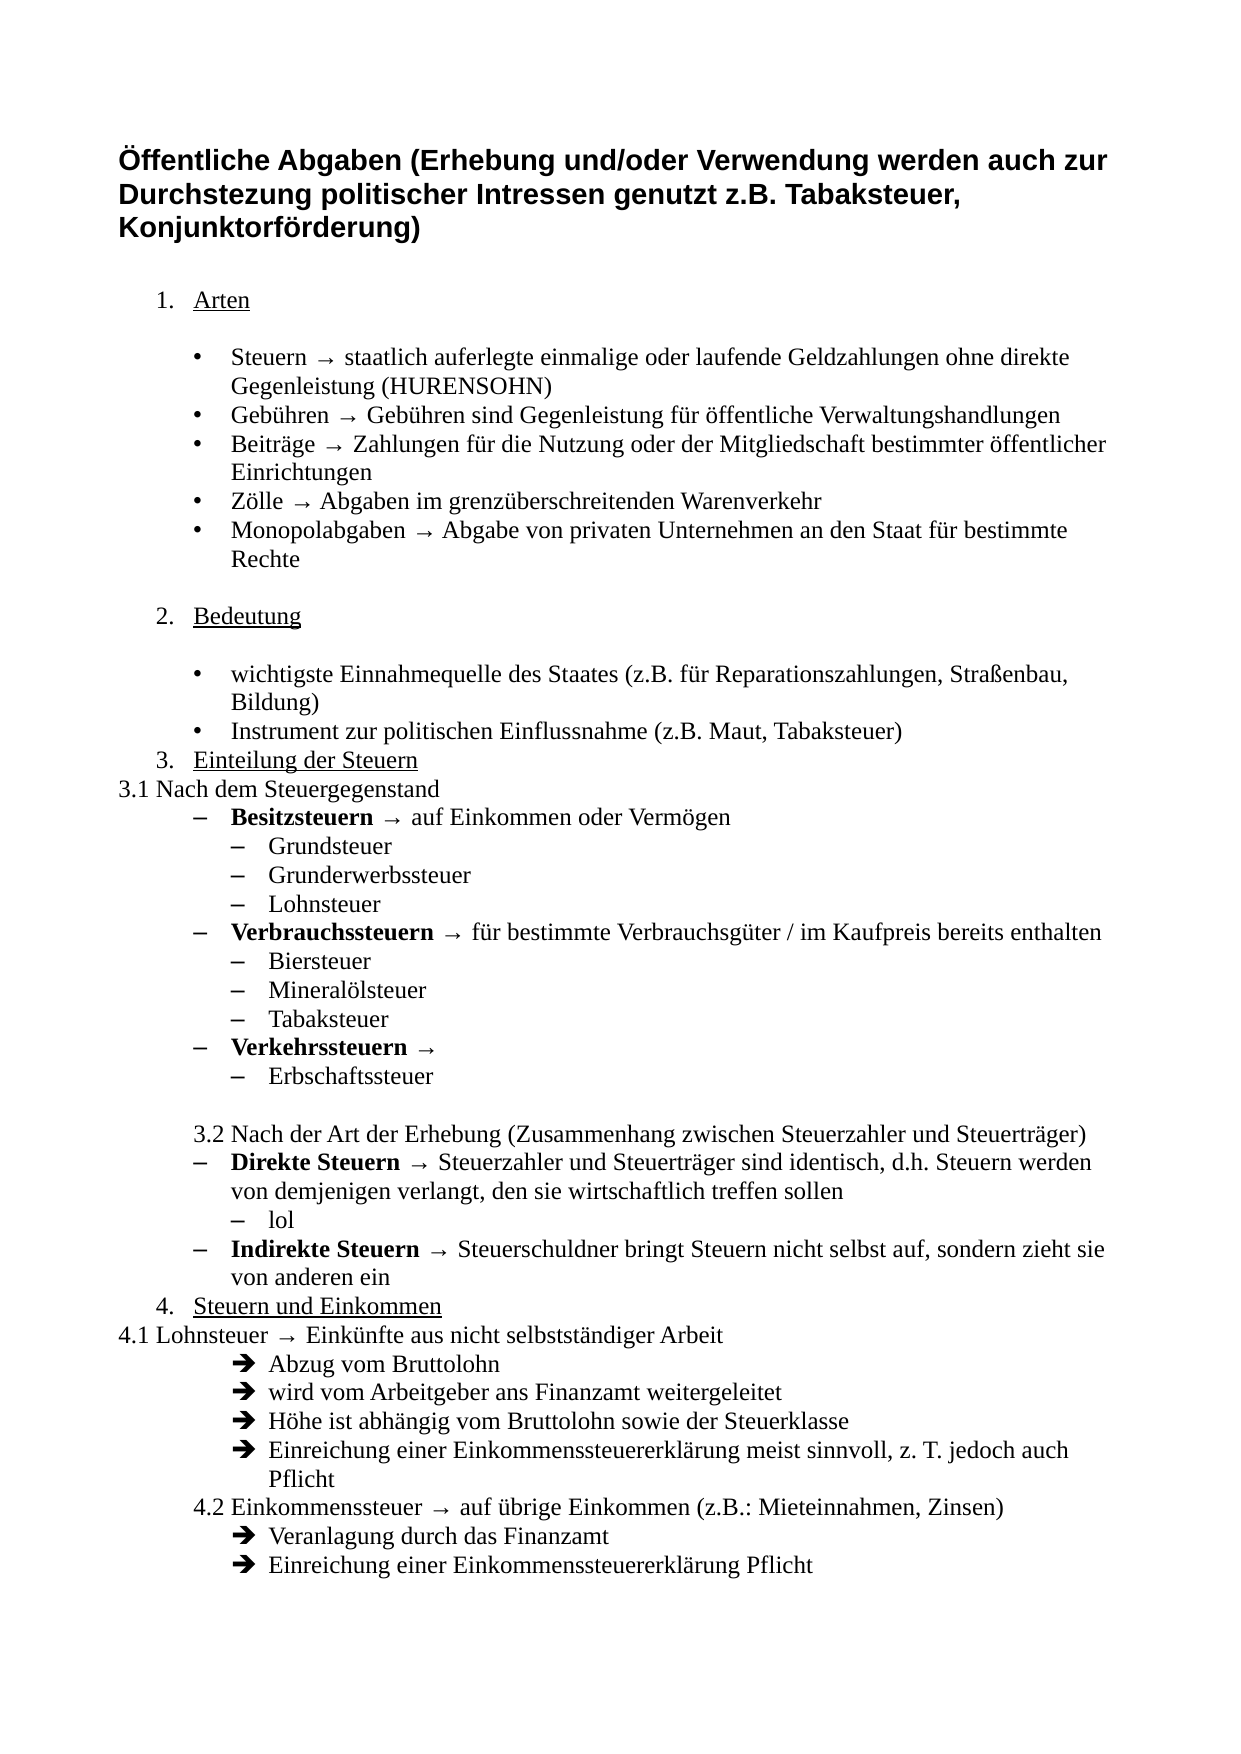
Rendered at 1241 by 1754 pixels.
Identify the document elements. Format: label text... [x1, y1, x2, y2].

list Indirekte Steuern → Steuerschuldner bringt Steuern nicht selbst auf, sondern zieht sie von anderen ein [193, 1234, 1122, 1291]
list Zölle → Abgaben im grenzüberschreitenden Warenverkehr [193, 486, 1122, 515]
list Erbschaftssteuer [231, 1061, 1122, 1090]
list Bedeutung [156, 601, 1122, 630]
list Einteilung der Steuern [156, 745, 1122, 774]
list Monopolabgaben → Abgabe von privaten Unternehmen an den Staat für bestimmte Rechte [193, 515, 1122, 572]
list Verkehrssteuern → [193, 1032, 1122, 1061]
list Grunderwerbssteuer [231, 860, 1122, 889]
text 3.1 Nach dem Steuergegenstand [118, 774, 1122, 802]
list Mineralölsteuer [231, 975, 1122, 1004]
list Verbrauchssteuern → für bestimmte Verbrauchsgüter / im Kaufpreis bereits enthalten [193, 917, 1122, 946]
list Instrument zur politischen Einflussnahme (z.B. Maut, Tabaksteuer) [193, 716, 1122, 745]
list Direkte Steuern → Steuerzahler und Steuerträger sind identisch, d.h. Steuern werden von demjenigen verlangt, den sie wirtschaftlich treffen sollen [193, 1147, 1122, 1205]
list Beiträge → Zahlungen für die Nutzung oder der Mitgliedschaft bestimmter öffentlicher Einrichtungen [193, 429, 1122, 486]
list Einreichung einer Einkommenssteuererklärung Pflicht [231, 1550, 1122, 1579]
list lol [231, 1205, 1122, 1234]
list Steuern → staatlich auferlegte einmalige oder laufende Geldzahlungen ohne direkte Gegenleistung (HURENSOHN) [193, 342, 1122, 400]
list Tabaksteuer [231, 1004, 1122, 1032]
list Grundsteuer [231, 831, 1122, 860]
list wichtigste Einnahmequelle des Staates (z.B. für Reparationszahlungen, Straßenbau, Bildung) [193, 659, 1122, 716]
list Lohnsteuer [231, 889, 1122, 917]
list Gebühren → Gebühren sind Gegenleistung für öffentliche Verwaltungshandlungen [193, 400, 1122, 429]
list Besitzsteuern → auf Einkommen oder Vermögen [193, 802, 1122, 831]
list Einkommenssteuer → auf übrige Einkommen (z.B.: Mieteinnahmen, Zinsen) [193, 1492, 1122, 1521]
list Nach der Art der Erhebung (Zusammenhang zwischen Steuerzahler und Steuerträger) [193, 1119, 1122, 1147]
list Steuern und Einkommen [156, 1291, 1122, 1320]
list Einreichung einer Einkommenssteuererklärung meist sinnvoll, z. T. jedoch auch Pflicht [231, 1435, 1122, 1492]
list Veranlagung durch das Finanzamt [231, 1521, 1122, 1550]
list Abzug vom Bruttolohn [231, 1349, 1122, 1377]
subtitle Öffentliche Abgaben (Erhebung und/oder Verwendung werden auch zur Durchstezung politischer Intressen genutzt z.B. Tabaksteuer, Konjunktorförderung) [118, 143, 1122, 244]
text 4.1 Lohnsteuer → Einkünfte aus nicht selbstständiger Arbeit [118, 1320, 1122, 1349]
list Biersteuer [231, 946, 1122, 975]
list wird vom Arbeitgeber ans Finanzamt weitergeleitet [231, 1377, 1122, 1406]
list Höhe ist abhängig vom Bruttolohn sowie der Steuerklasse [231, 1406, 1122, 1435]
list Arten [156, 285, 1122, 314]
